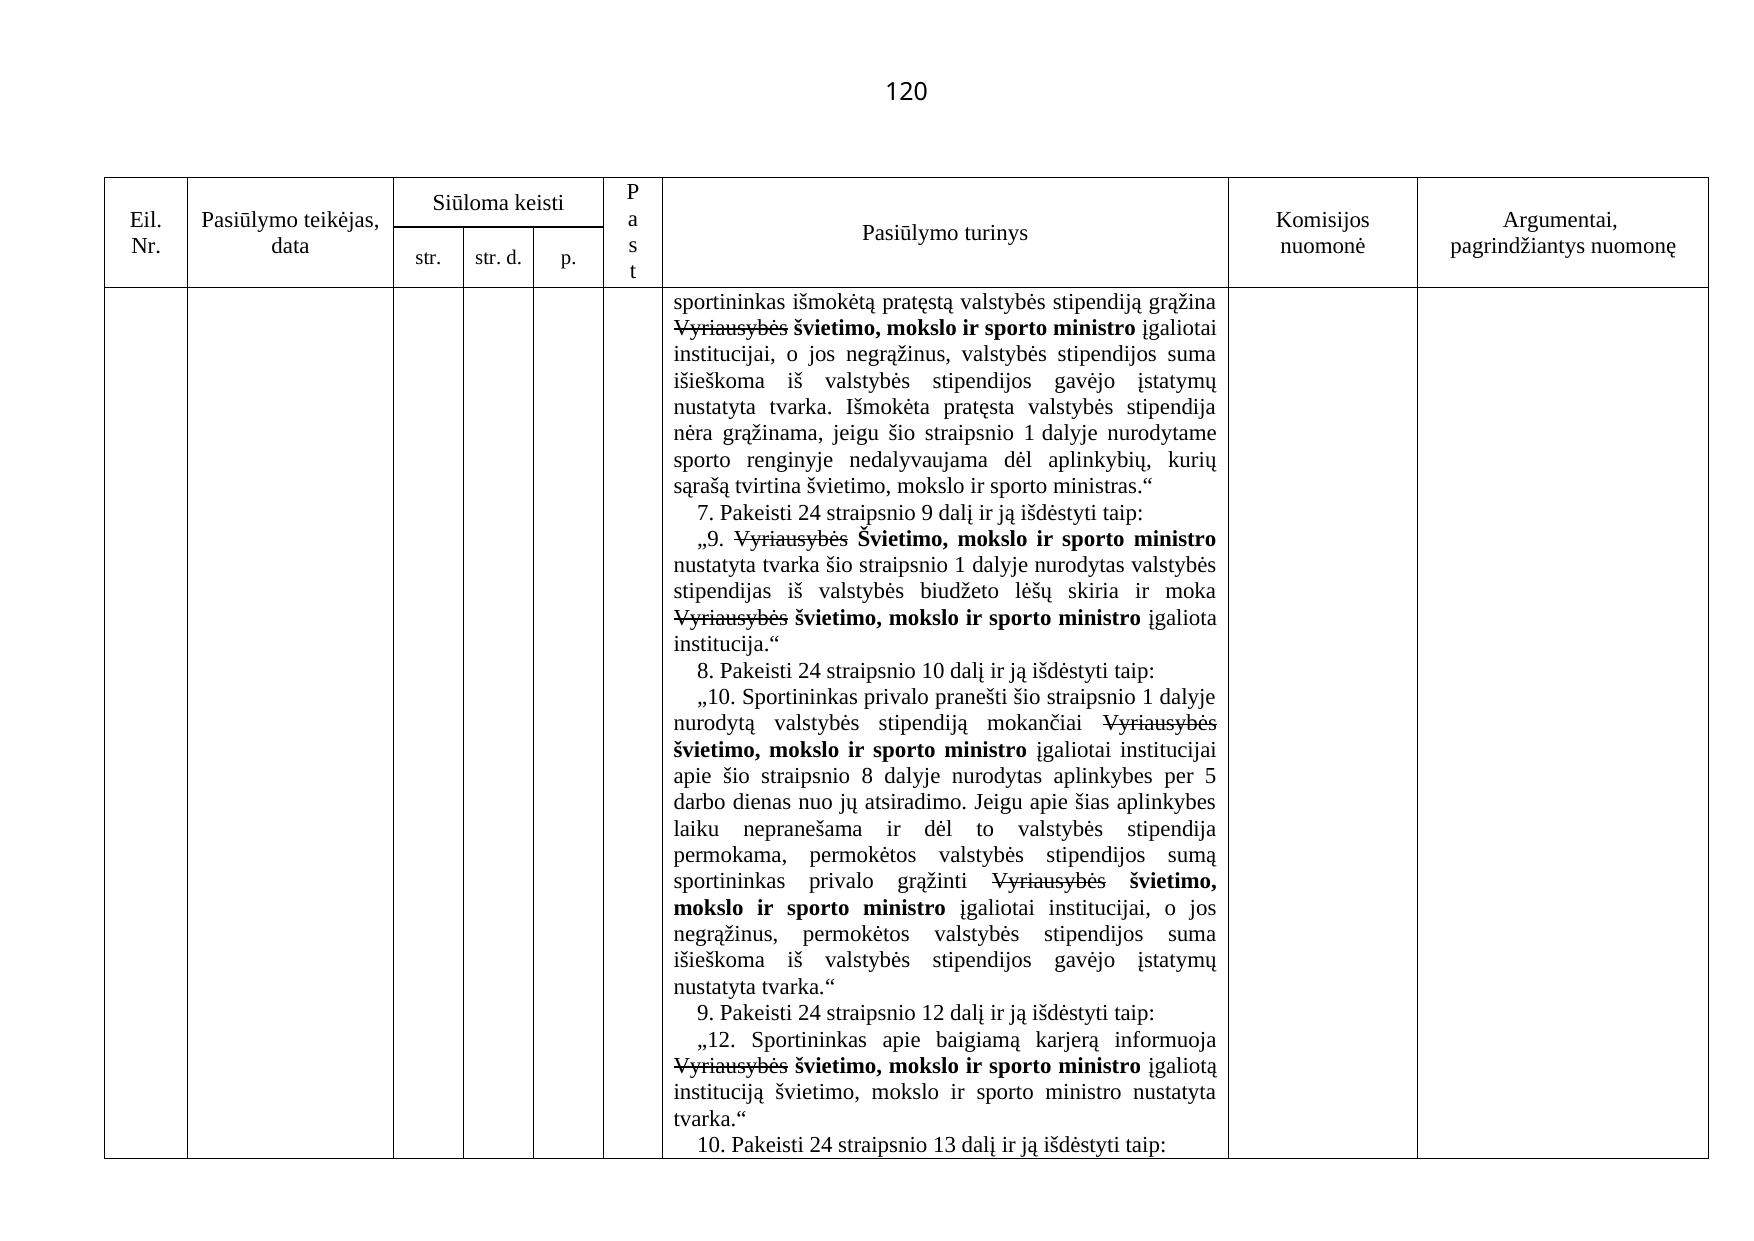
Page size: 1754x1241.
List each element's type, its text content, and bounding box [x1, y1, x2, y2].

table_cell sportininkas išmokėtą pratęstą valstybės stipendiją grąžina Vyriausybės švietimo, mokslo ir sporto ministro įgaliotai institucijai, o jos negrąžinus, valstybės stipendijos suma išieškoma iš valstybės stipendijos gavėjo įstatymų nustatyta tvarka. Išmokėta pratęsta valstybės stipendija nėra grąžinama, jeigu šio straipsnio 1 dalyje nurodytame sporto renginyje nedalyvaujama dėl aplinkybių, kurių sąrašą tvirtina švietimo, mokslo ir sporto ministras.“ 7. Pakeisti 24 straipsnio 9 dalį ir ją išdėstyti taip: „9. Vyriausybės Švietimo, mokslo ir sporto ministro nustatyta tvarka šio straipsnio 1 dalyje nurodytas valstybės stipendijas iš valstybės biudžeto lėšų skiria ir moka Vyriausybės švietimo, mokslo ir sporto ministro įgaliota institucija.“ 8. Pakeisti 24 straipsnio 10 dalį ir ją išdėstyti taip: „10. Sportininkas privalo pranešti šio straipsnio 1 dalyje nurodytą valstybės stipendiją mokančiai Vyriausybės švietimo, mokslo ir sporto ministro įgaliotai institucijai apie šio straipsnio 8 dalyje nurodytas aplinkybes per 5 darbo dienas nuo jų atsiradimo. Jeigu apie šias aplinkybes laiku nepranešama ir dėl to valstybės stipendija permokama, permokėtos valstybės stipendijos sumą sportininkas privalo grąžinti Vyriausybės švietimo, mokslo ir sporto ministro įgaliotai institucijai, o jos negrąžinus, permokėtos valstybės stipendijos suma išieškoma iš valstybės stipendijos gavėjo įstatymų nustatyta tvarka.“ 9. Pakeisti 24 straipsnio 12 dalį ir ją išdėstyti taip: „12. Sportininkas apie baigiamą karjerą informuoja Vyriausybės švietimo, mokslo ir sporto ministro įgaliotą instituciją švietimo, mokslo ir sporto ministro nustatyta tvarka.“ 10. Pakeisti 24 straipsnio 13 dalį ir ją išdėstyti taip: [663, 288, 1228, 1157]
table_cell [105, 288, 187, 1157]
table_header Pasiūlymo turinys [663, 178, 1228, 287]
table_cell p. [534, 228, 603, 287]
table_cell str. d. [464, 228, 533, 287]
table_cell [394, 288, 463, 1157]
table_header Pasiūlymo teikėjas, data [188, 178, 393, 287]
table_cell [534, 288, 603, 1157]
table_header Pastabos [604, 178, 662, 287]
table_cell [464, 288, 533, 1157]
table_cell [1418, 288, 1708, 1157]
table_header Eil. Nr. [105, 178, 187, 287]
table_header Komisijos nuomonė [1229, 178, 1417, 287]
table_header Siūloma keisti [394, 178, 603, 226]
table_cell [604, 288, 662, 1157]
table_header Argumentai, pagrindžiantys nuomonę [1418, 178, 1708, 287]
table_cell [188, 288, 393, 1157]
table_cell [1229, 288, 1417, 1157]
table_cell str. [394, 228, 463, 287]
